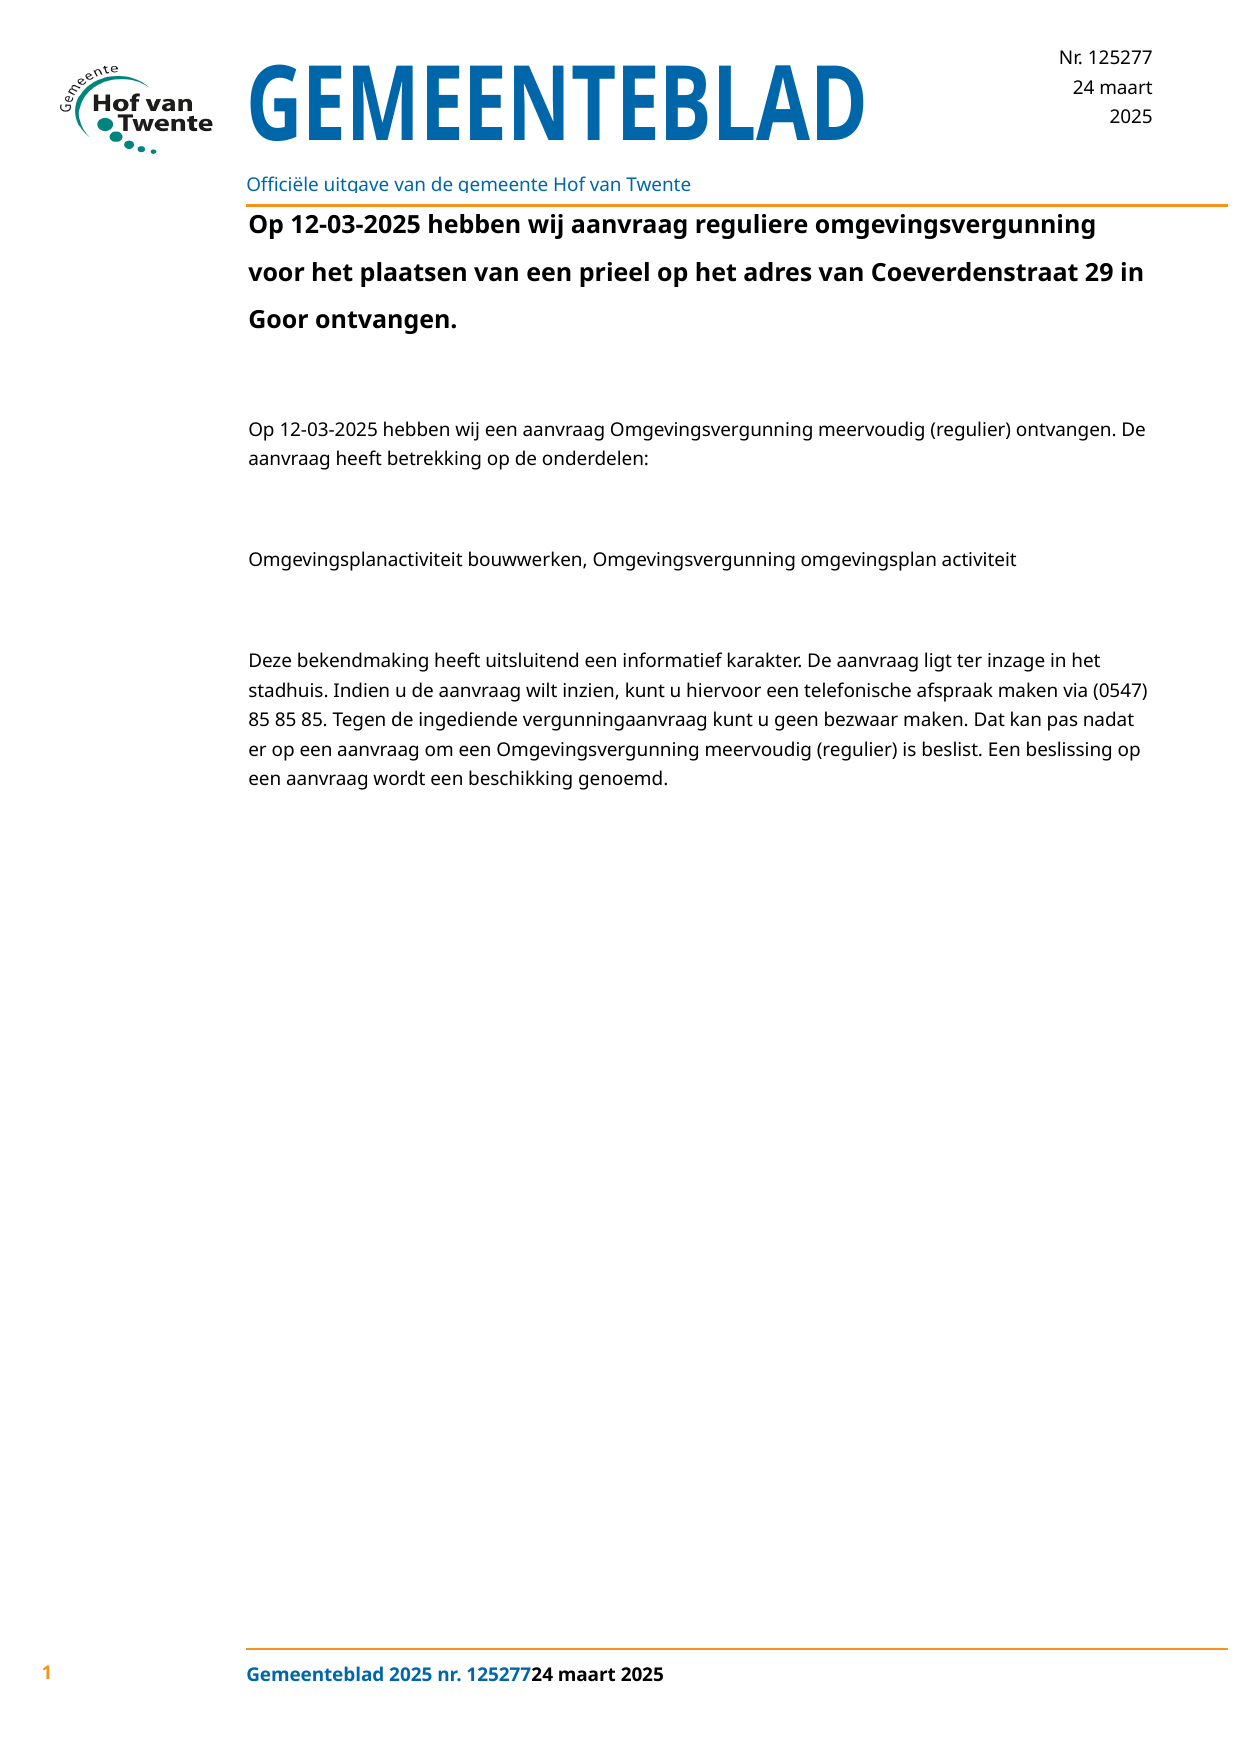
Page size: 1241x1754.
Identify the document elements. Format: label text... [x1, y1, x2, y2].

picture [41, 47, 231, 172]
text Op 12-03-2025 hebben wij aanvraag reguliere omgevingsvergunning voor het plaatsen van een prieel op het adres van Coeverdenstraat 29 in Goor ontvangen. [248, 207, 1152, 336]
text Omgevingsplanactiviteit bouwwerken, Omgevingsvergunning omgevingsplan activiteit [248, 546, 1152, 572]
text Deze bekendmaking heeft uitsluitend een informatief karakter. De aanvraag ligt ter inzage in het stadhuis. Indien u de aanvraag wilt inzien, kunt u hiervoor een telefonische afspraak maken via (0547) 85 85 85. Tegen de ingediende vergunningaanvraag kunt u geen bezwaar maken. Dat kan pas nadat er op een aanvraag om een Omgevingsvergunning meervoudig (regulier) is beslist. Een beslissing op een aanvraag wordt een beschikking genoemd. [248, 647, 1152, 791]
text Op 12-03-2025 hebben wij een aanvraag Omgevingsvergunning meervoudig (regulier) ontvangen. De aanvraag heeft betrekking op de onderdelen: [248, 416, 1152, 471]
